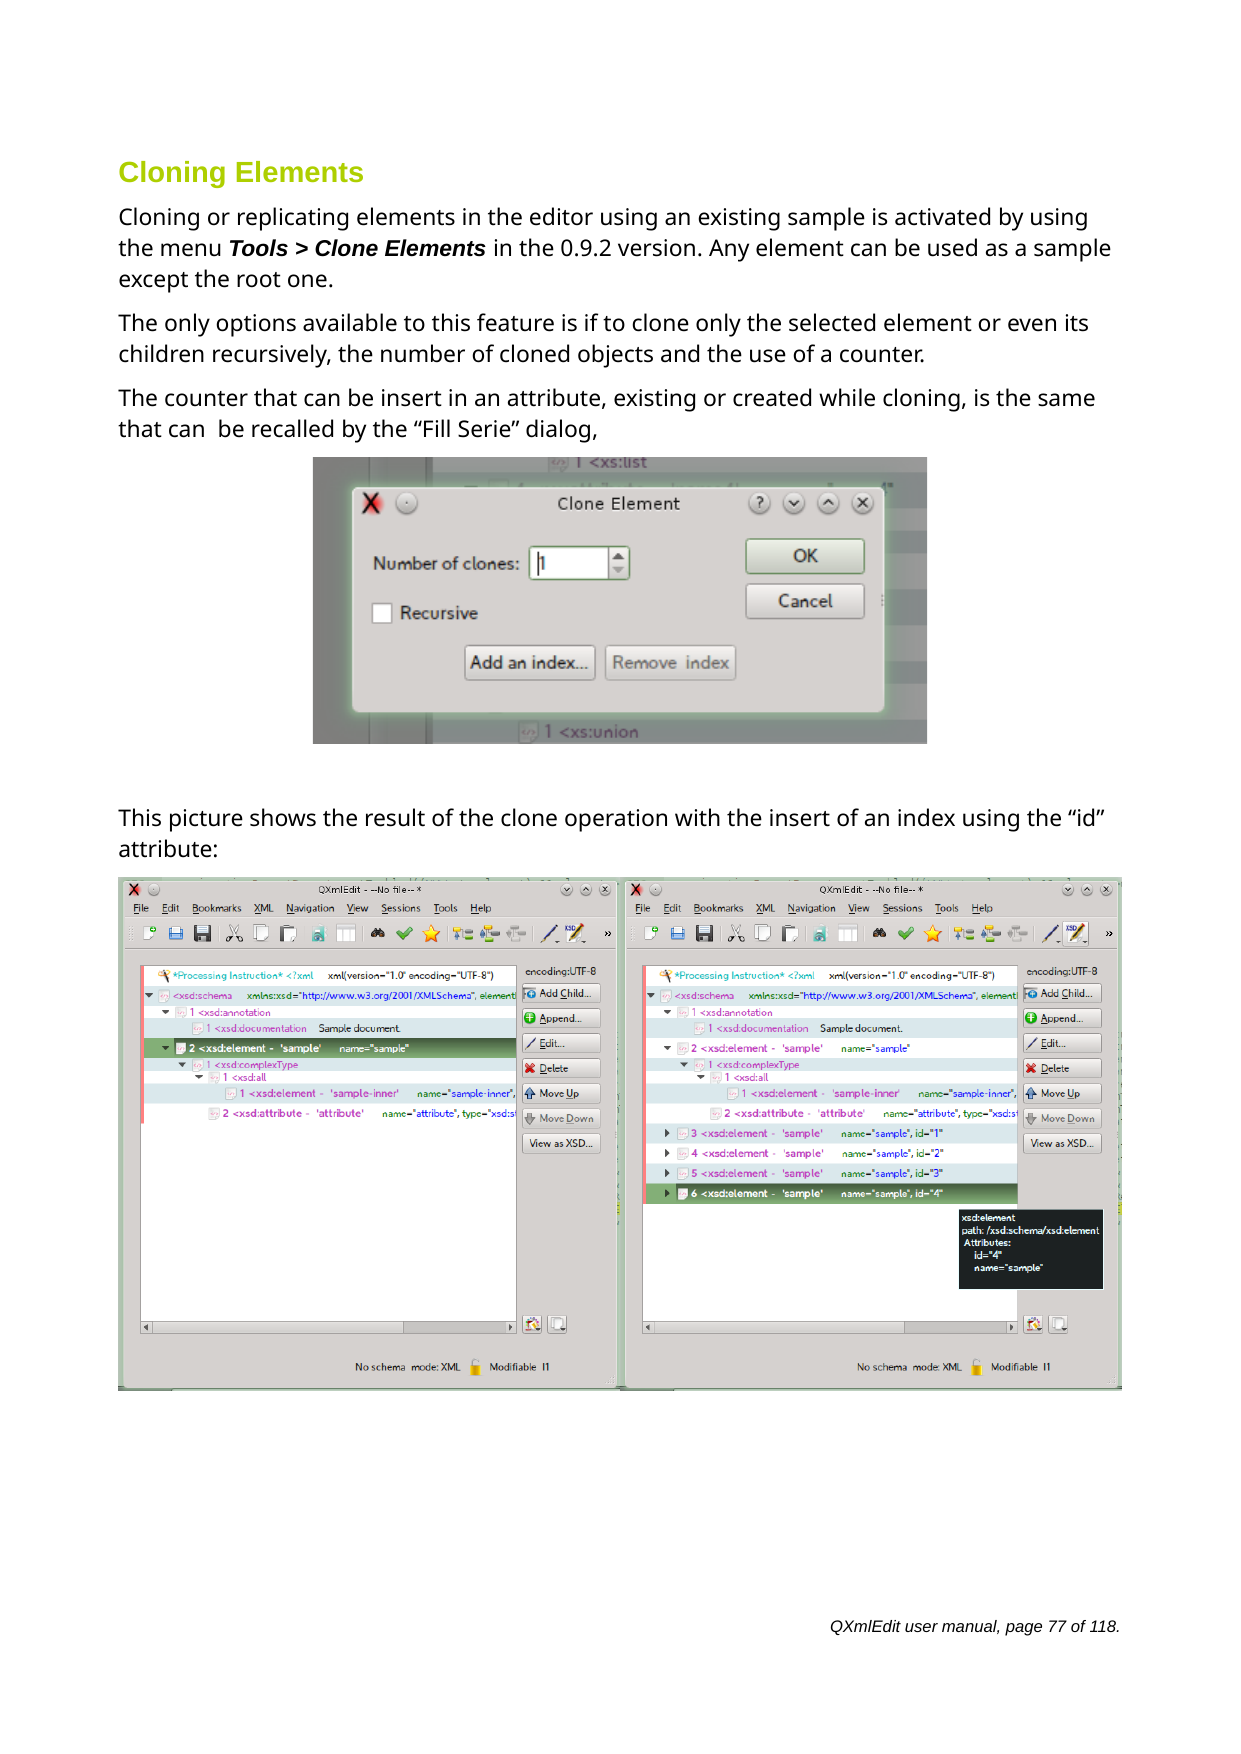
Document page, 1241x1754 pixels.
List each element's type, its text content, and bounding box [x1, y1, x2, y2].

picture [118, 877, 1122, 1391]
picture [312, 457, 928, 744]
table_header [620, 1391, 1122, 1416]
text The counter that can be insert in an attribute, existing or created while cloning, is the same that can be recalled by the “Fill Serie” dialog, [118, 382, 1122, 444]
table_header [118, 1391, 620, 1416]
subtitle This picture shows the result of the clone operation with the insert of an index using the “id” attribute: [118, 802, 1122, 864]
text Cloning or replicating elements in the editor using an existing sample is activated by using the menu Tools > Clone Elements in the 0.9.2 version. Any element can be used as a sample except the root one. [118, 201, 1122, 294]
subtitle Cloning Elements [118, 155, 1122, 188]
text The only options available to this feature is if to clone only the selected element or even its children recursively, the number of cloned objects and the use of a counter. [118, 307, 1122, 369]
